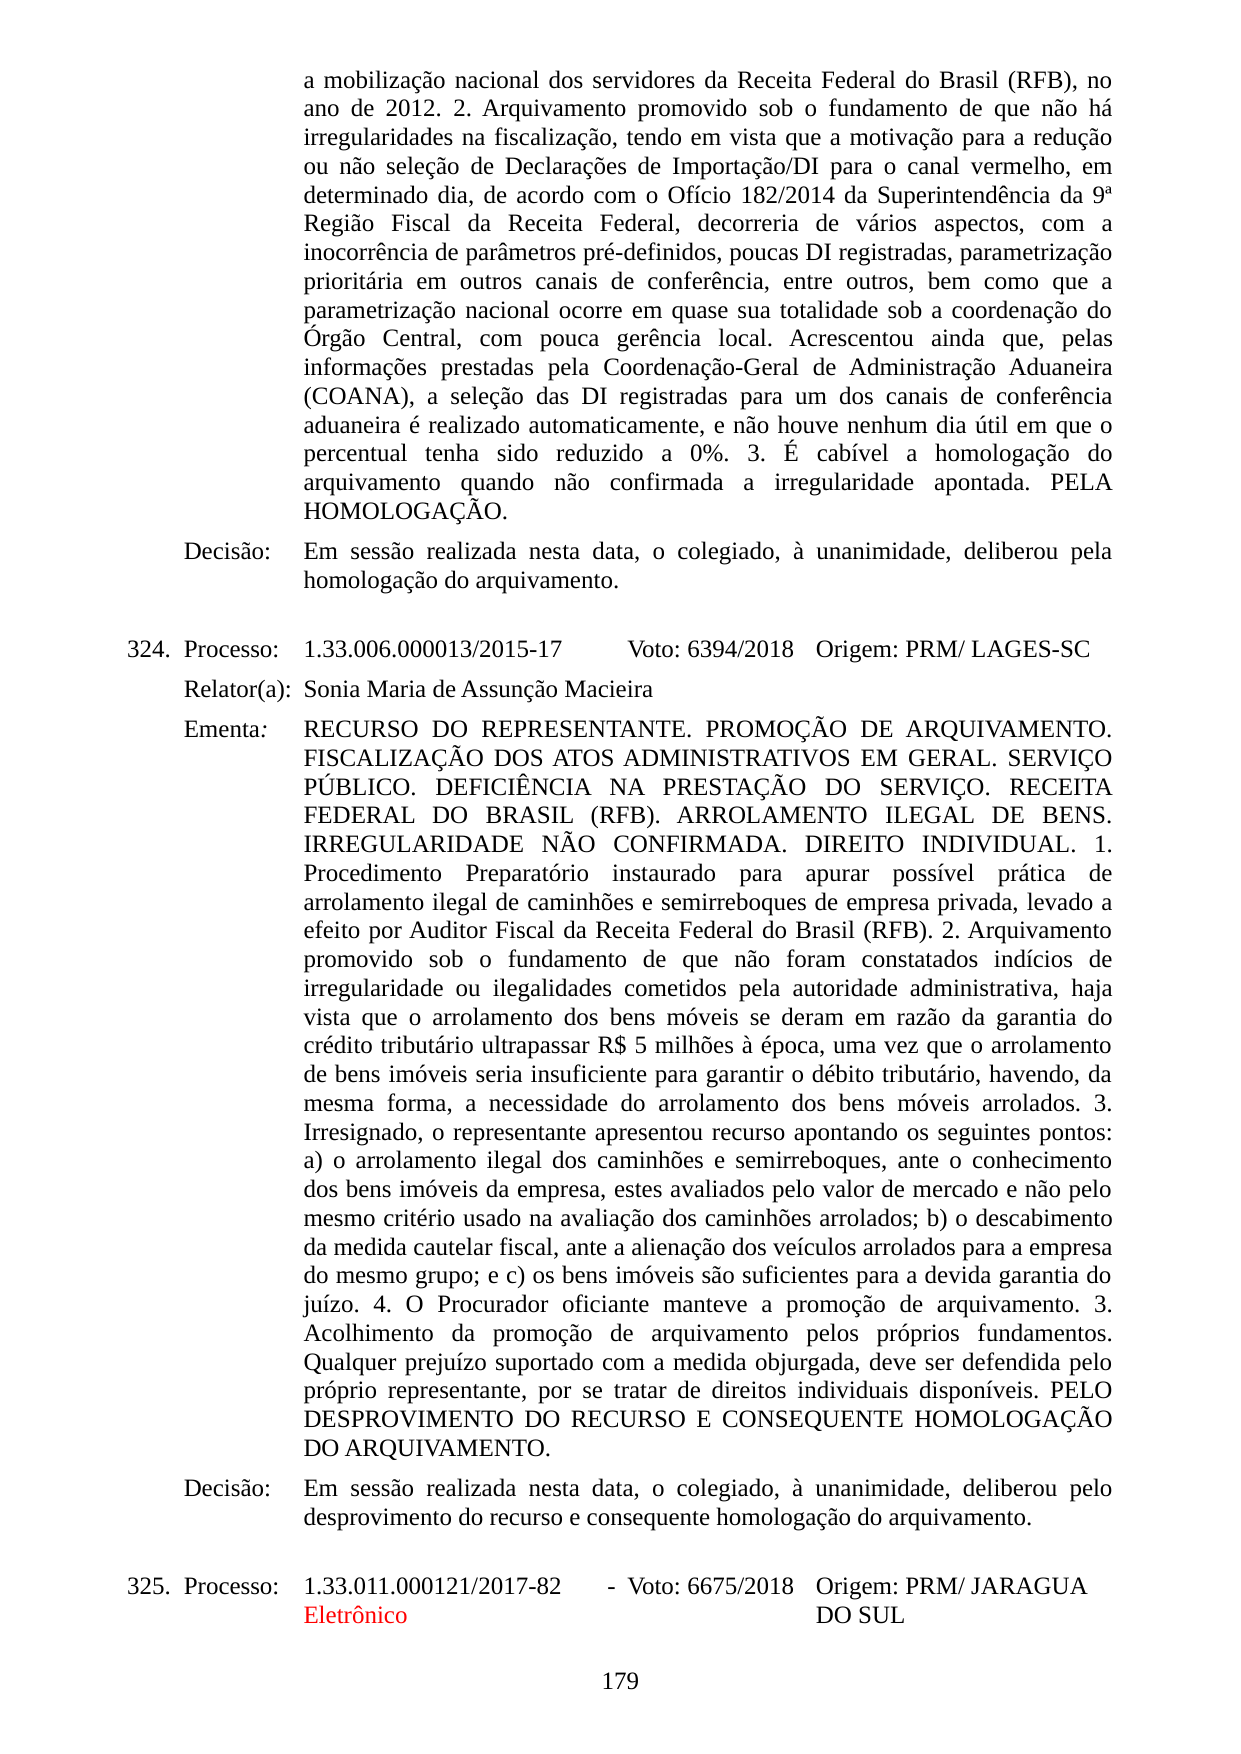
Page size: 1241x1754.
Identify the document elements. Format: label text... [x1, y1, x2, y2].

table_cell [178, 59, 298, 531]
table_header Processo: [178, 1565, 298, 1634]
table_cell [121, 709, 178, 1468]
table_header 1.33.006.000013/2015-17 [298, 628, 621, 668]
table_header 325. [121, 1565, 178, 1634]
table_cell [121, 59, 178, 531]
table_cell [121, 669, 178, 709]
table_cell Em sessão realizada nesta data, o colegiado, à unanimidade, deliberou pela homologação do arquivamento. [298, 531, 1119, 599]
table_cell [121, 531, 178, 599]
table_cell Decisão: [178, 1468, 298, 1537]
table_cell Sonia Maria de Assunção Macieira [298, 669, 1119, 709]
table_header Voto: 6675/2018 [621, 1565, 810, 1634]
table_cell a mobilização nacional dos servidores da Receita Federal do Brasil (RFB), no ano de 2012. 2. Arquivamento promovido sob o fundamento de que não há irregularidades na fiscalização, tendo em vista que a motivação para a redução ou não seleção de Declarações de Importação/DI para o canal vermelho, em determinado dia, de acordo com o Ofício 182/2014 da Superintendência da 9ª Região Fiscal da Receita Federal, decorreria de vários aspectos, com a inocorrência de parâmetros pré-definidos, poucas DI registradas, parametrização prioritária em outros canais de conferência, entre outros, bem como que a parametrização nacional ocorre em quase sua totalidade sob a coordenação do Órgão Central, com pouca gerência local. Acrescentou ainda que, pelas informações prestadas pela Coordenação-Geral de Administração Aduaneira (COANA), a seleção das DI registradas para um dos canais de conferência aduaneira é realizado automaticamente, e não houve nenhum dia útil em que o percentual tenha sido reduzido a 0%. 3. É cabível a homologação do arquivamento quando não confirmada a irregularidade apontada. PELA HOMOLOGAÇÃO. [298, 59, 1119, 531]
table_header Voto: 6394/2018 [621, 628, 810, 668]
table_cell Ementa: [178, 709, 298, 1468]
table_header Origem: PRM/ LAGES-SC [810, 628, 1119, 668]
table_cell Relator(a): [178, 669, 298, 709]
table_header 324. [121, 628, 178, 668]
table_header 1.33.011.000121/2017-82 - Eletrônico [298, 1565, 621, 1634]
table_header Origem: PRM/ JARAGUA DO SUL [810, 1565, 1119, 1634]
table_cell [121, 1468, 178, 1537]
table_cell Decisão: [178, 531, 298, 599]
table_header Processo: [178, 628, 298, 668]
table_cell Em sessão realizada nesta data, o colegiado, à unanimidade, deliberou pelo desprovimento do recurso e consequente homologação do arquivamento. [298, 1468, 1119, 1537]
table_cell RECURSO DO REPRESENTANTE. PROMOÇÃO DE ARQUIVAMENTO. FISCALIZAÇÃO DOS ATOS ADMINISTRATIVOS EM GERAL. SERVIÇO PÚBLICO. DEFICIÊNCIA NA PRESTAÇÃO DO SERVIÇO. RECEITA FEDERAL DO BRASIL (RFB). ARROLAMENTO ILEGAL DE BENS. IRREGULARIDADE NÃO CONFIRMADA. DIREITO INDIVIDUAL. 1. Procedimento Preparatório instaurado para apurar possível prática de arrolamento ilegal de caminhões e semirreboques de empresa privada, levado a efeito por Auditor Fiscal da Receita Federal do Brasil (RFB). 2. Arquivamento promovido sob o fundamento de que não foram constatados indícios de irregularidade ou ilegalidades cometidos pela autoridade administrativa, haja vista que o arrolamento dos bens móveis se deram em razão da garantia do crédito tributário ultrapassar R$ 5 milhões à época, uma vez que o arrolamento de bens imóveis seria insuficiente para garantir o débito tributário, havendo, da mesma forma, a necessidade do arrolamento dos bens móveis arrolados. 3. Irresignado, o representante apresentou recurso apontando os seguintes pontos: a) o arrolamento ilegal dos caminhões e semirreboques, ante o conhecimento dos bens imóveis da empresa, estes avaliados pelo valor de mercado e não pelo mesmo critério usado na avaliação dos caminhões arrolados; b) o descabimento da medida cautelar fiscal, ante a alienação dos veículos arrolados para a empresa do mesmo grupo; e c) os bens imóveis são suficientes para a devida garantia do juízo. 4. O Procurador oficiante manteve a promoção de arquivamento. 3. Acolhimento da promoção de arquivamento pelos próprios fundamentos. Qualquer prejuízo suportado com a medida objurgada, deve ser defendida pelo próprio representante, por se tratar de direitos individuais disponíveis. PELO DESPROVIMENTO DO RECURSO E CONSEQUENTE HOMOLOGAÇÃO DO ARQUIVAMENTO. [298, 709, 1119, 1468]
